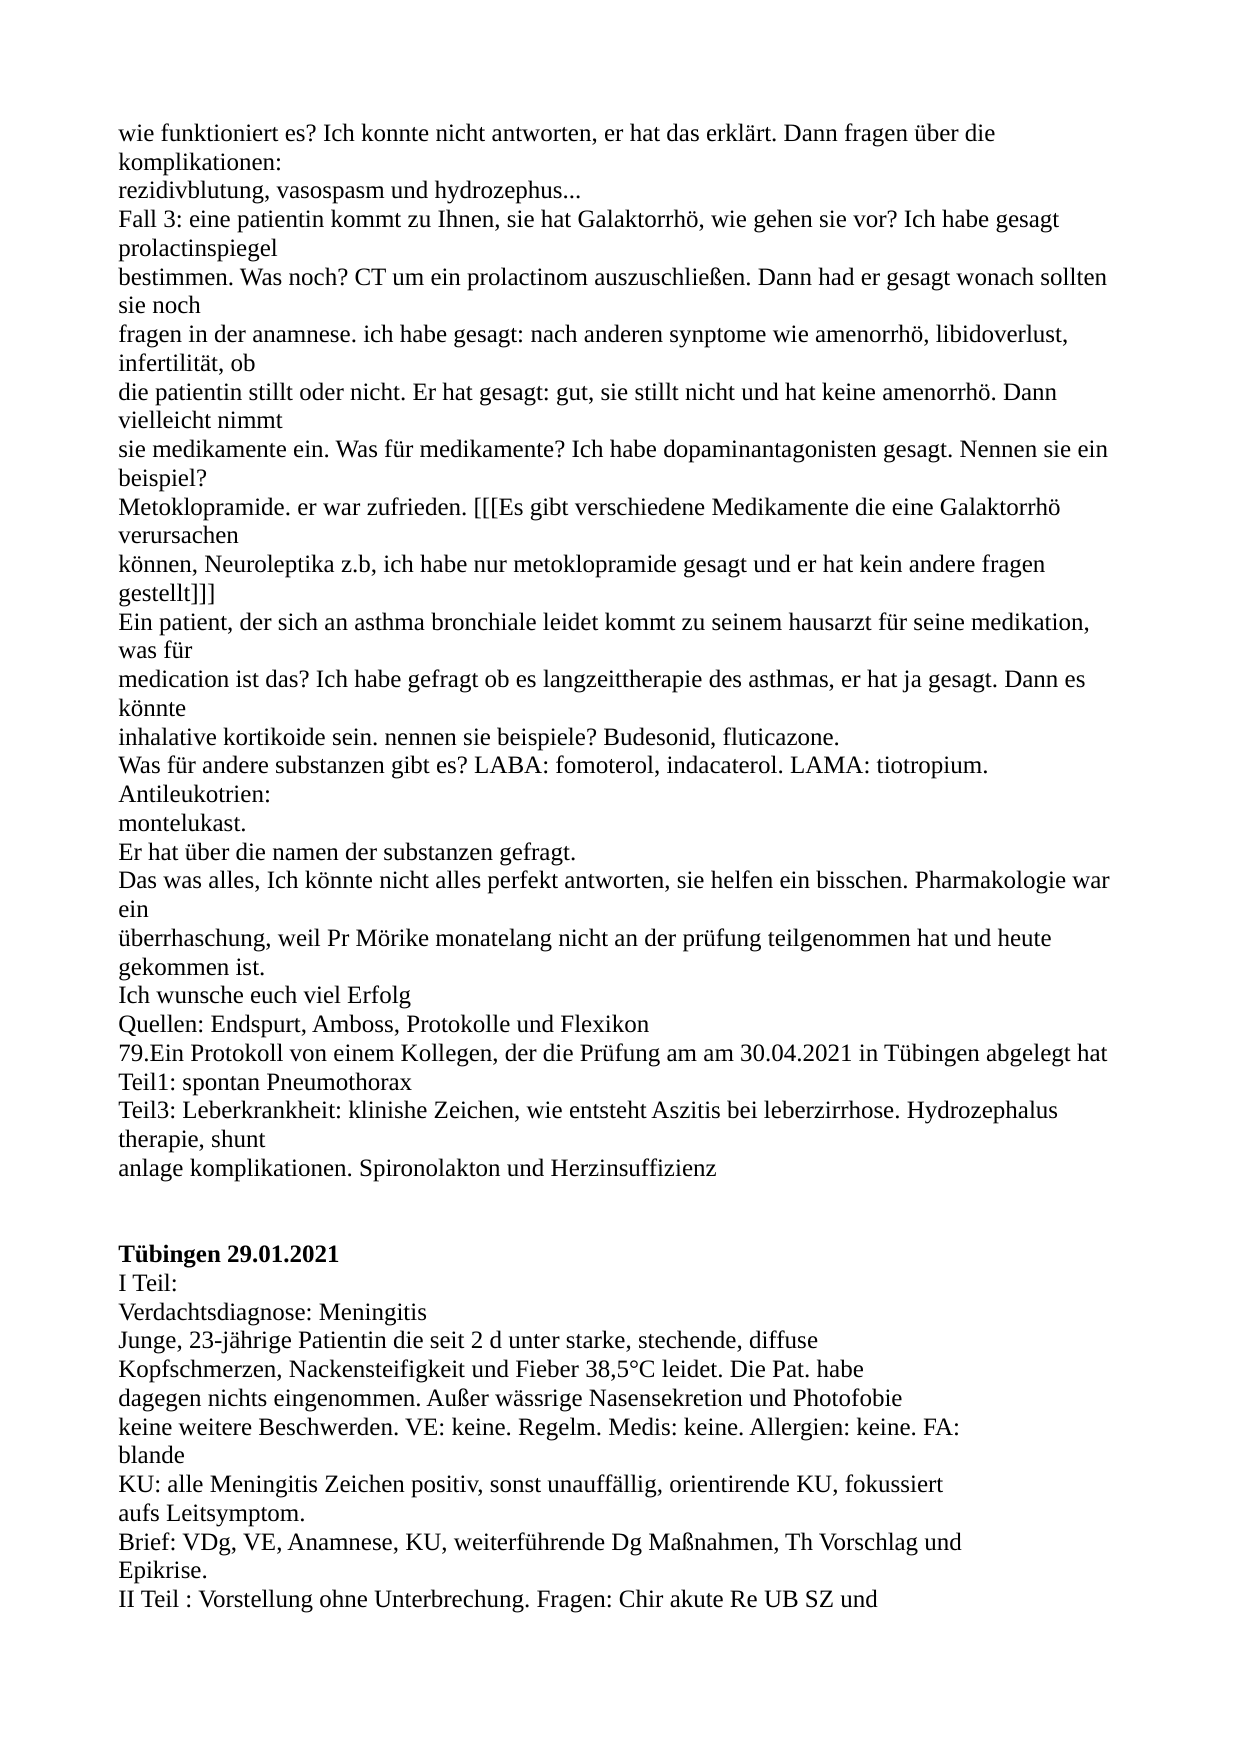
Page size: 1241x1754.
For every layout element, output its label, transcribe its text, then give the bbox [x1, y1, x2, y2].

text I Teil: [118, 1268, 1122, 1297]
text Quellen: Endspurt, Amboss, Protokolle und Flexikon [118, 1009, 1122, 1038]
text montelukast. [118, 808, 1122, 837]
text Er hat über die namen der substanzen gefragt. [118, 837, 1122, 866]
text Metoklopramide. er war zufrieden. [[[Es gibt verschiedene Medikamente die eine Galaktorrhö verursachen [118, 492, 1122, 549]
text Was für andere substanzen gibt es? LABA: fomoterol, indacaterol. LAMA: tiotropium. Antileukotrien: [118, 751, 1122, 808]
text II Teil : Vorstellung ohne Unterbrechung. Fragen: Chir akute Re UB SZ und [118, 1584, 1122, 1613]
text Tübingen 29.01.2021 [118, 1239, 1122, 1268]
text 79.Ein Protokoll von einem Kollegen, der die Prüfung am am 30.04.2021 in Tübingen abgelegt hat [118, 1038, 1122, 1067]
text sie medikamente ein. Was für medikamente? Ich habe dopaminantagonisten gesagt. Nennen sie ein beispiel? [118, 434, 1122, 492]
text Brief: VDg, VE, Anamnese, KU, weiterführende Dg Maßnahmen, Th Vorschlag und [118, 1527, 1122, 1556]
text Teil3: Leberkrankheit: klinishe Zeichen, wie entsteht Aszitis bei leberzirrhose. Hydrozephalus therapie, shunt [118, 1096, 1122, 1153]
text aufs Leitsymptom. [118, 1498, 1122, 1527]
text Fall 3: eine patientin kommt zu Ihnen, sie hat Galaktorrhö, wie gehen sie vor? Ich habe gesagt prolactinspiegel [118, 204, 1122, 262]
text Ein patient, der sich an asthma bronchiale leidet kommt zu seinem hausarzt für seine medikation, was für [118, 607, 1122, 664]
text medication ist das? Ich habe gefragt ob es langzeittherapie des asthmas, er hat ja gesagt. Dann es könnte [118, 664, 1122, 722]
text anlage komplikationen. Spironolakton und Herzinsuffizienz [118, 1153, 1122, 1182]
text Verdachtsdiagnose: Meningitis [118, 1297, 1122, 1326]
text wie funktioniert es? Ich konnte nicht antworten, er hat das erklärt. Dann fragen über die komplikationen: [118, 118, 1122, 176]
text Ich wunsche euch viel Erfolg [118, 981, 1122, 1009]
text bestimmen. Was noch? CT um ein prolactinom auszuschließen. Dann had er gesagt wonach sollten sie noch [118, 262, 1122, 319]
text Junge, 23-jährige Patientin die seit 2 d unter starke, stechende, diffuse [118, 1326, 1122, 1354]
text überrhaschung, weil Pr Mörike monatelang nicht an der prüfung teilgenommen hat und heute gekommen ist. [118, 923, 1122, 981]
text die patientin stillt oder nicht. Er hat gesagt: gut, sie stillt nicht und hat keine amenorrhö. Dann vielleicht nimmt [118, 377, 1122, 434]
text blande [118, 1441, 1122, 1469]
text Kopfschmerzen, Nackensteifigkeit und Fieber 38,5°C leidet. Die Pat. habe [118, 1354, 1122, 1383]
text können, Neuroleptika z.b, ich habe nur metoklopramide gesagt und er hat kein andere fragen gestellt]]] [118, 549, 1122, 607]
text inhalative kortikoide sein. nennen sie beispiele? Budesonid, fluticazone. [118, 722, 1122, 751]
text rezidivblutung, vasospasm und hydrozephus... [118, 176, 1122, 204]
text fragen in der anamnese. ich habe gesagt: nach anderen synptome wie amenorrhö, libidoverlust, infertilität, ob [118, 319, 1122, 377]
text Teil1: spontan Pneumothorax [118, 1067, 1122, 1096]
text dagegen nichts eingenommen. Außer wässrige Nasensekretion und Photofobie [118, 1383, 1122, 1412]
text Das was alles, Ich könnte nicht alles perfekt antworten, sie helfen ein bisschen. Pharmakologie war ein [118, 866, 1122, 923]
text keine weitere Beschwerden. VE: keine. Regelm. Medis: keine. Allergien: keine. FA: [118, 1412, 1122, 1441]
text Epikrise. [118, 1556, 1122, 1584]
text KU: alle Meningitis Zeichen positiv, sonst unauffällig, orientirende KU, fokussiert [118, 1469, 1122, 1498]
